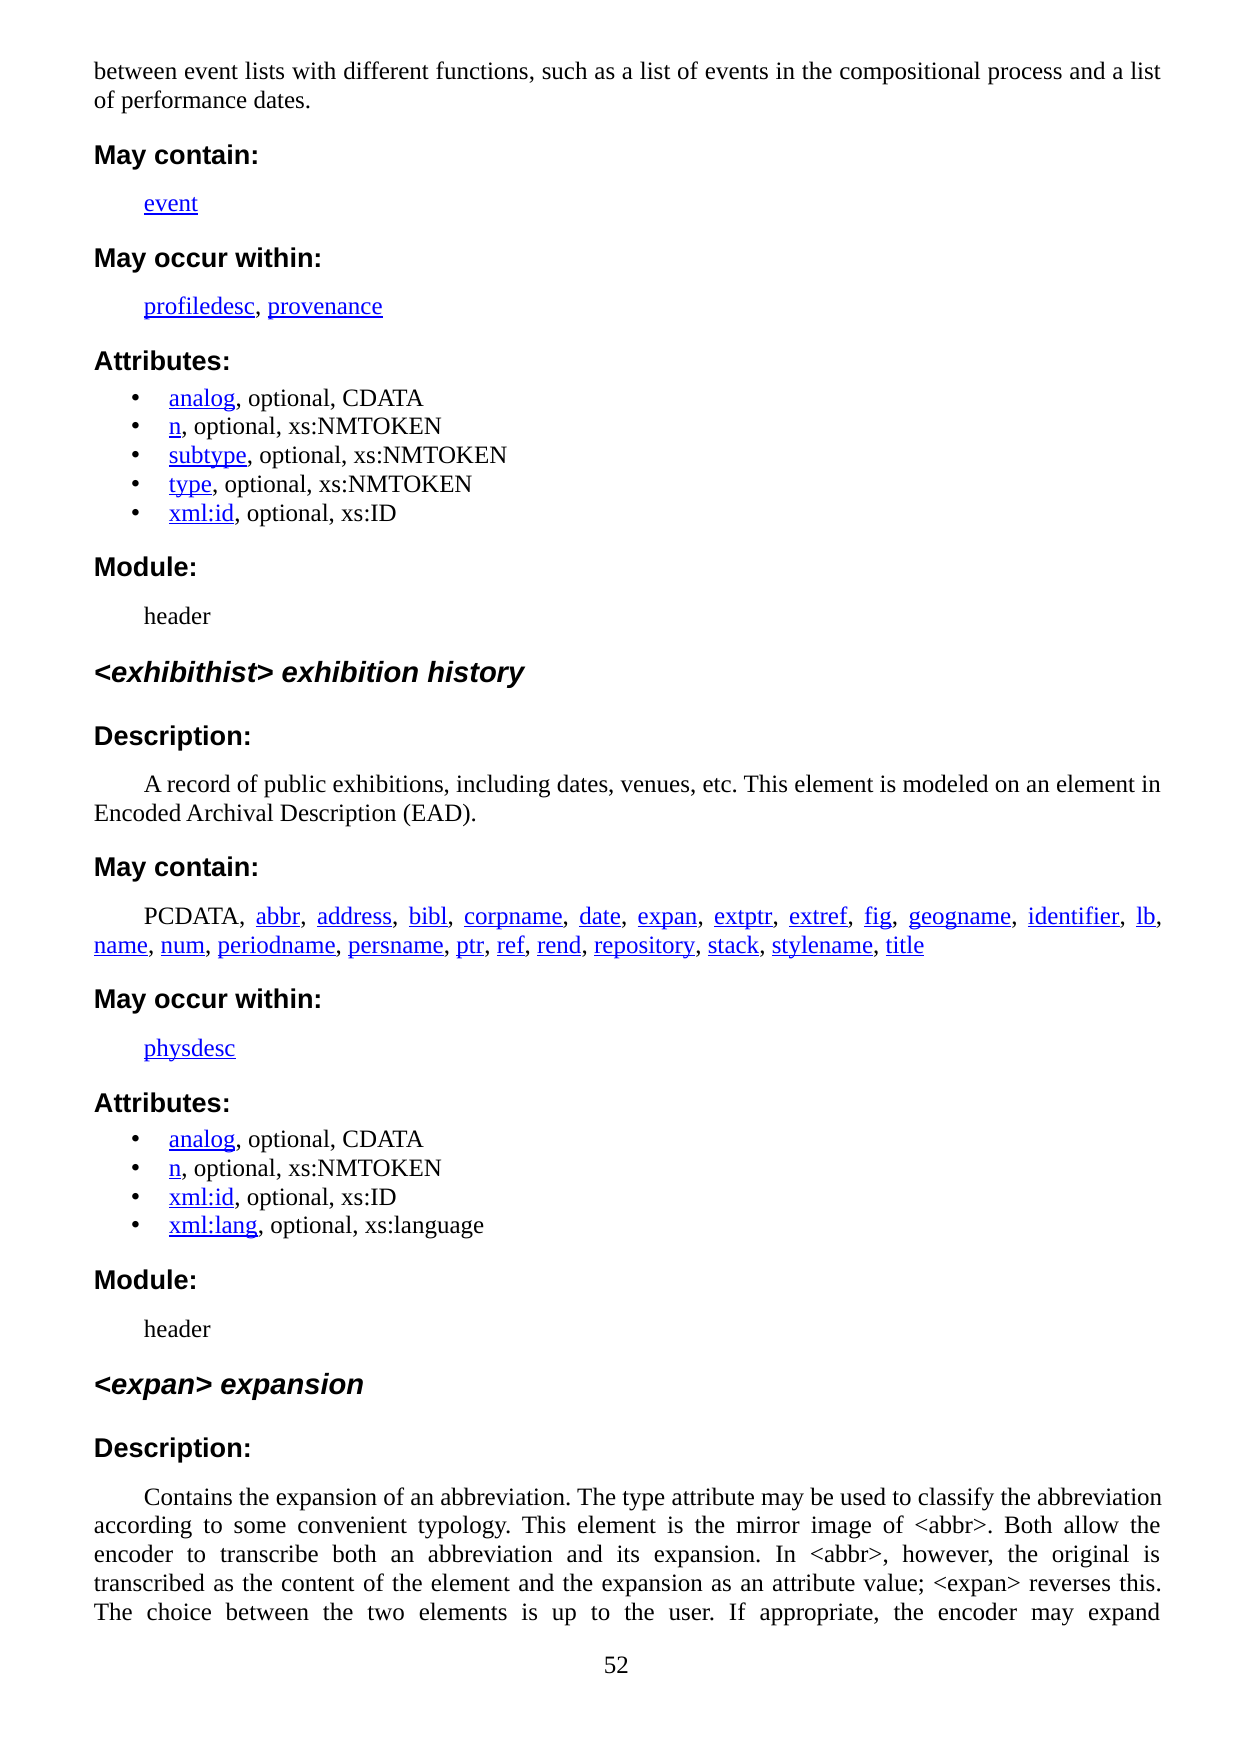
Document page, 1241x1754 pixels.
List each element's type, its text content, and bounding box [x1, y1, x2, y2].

text between event lists with different functions, such as a list of events in the compositional process and a list of performance dates. [94, 56, 1162, 114]
text profiledesc, provenance [94, 291, 1162, 320]
subtitle Description: [94, 1432, 1162, 1463]
list analog, optional, CDATA [131, 383, 1162, 411]
subtitle May contain: [94, 851, 1162, 883]
text Contains the expansion of an abbreviation. The type attribute may be used to classify the abbreviation according to some convenient typology. This element is the mirror image of <abbr>. Both allow the encoder to transcribe both an abbreviation and its expansion. In <abbr>, however, the original is transcribed as the content of the element and the expansion as an attribute value; <expan> reverses this. The choice between the two elements is up to the user. If appropriate, the encoder may expand [94, 1482, 1162, 1625]
text A record of public exhibitions, including dates, venues, etc. This element is modeled on an element in Encoded Archival Description (EAD). [94, 769, 1162, 826]
list subtype, optional, xs:NMTOKEN [131, 440, 1162, 469]
list n, optional, xs:NMTOKEN [131, 1153, 1162, 1182]
list xml:id, optional, xs:ID [131, 1182, 1162, 1210]
text header [94, 1314, 1162, 1342]
text event [94, 188, 1162, 217]
subtitle <expan> expansion [94, 1367, 1162, 1401]
subtitle <exhibithist> exhibition history [94, 655, 1162, 688]
subtitle May occur within: [94, 242, 1162, 273]
subtitle Description: [94, 719, 1162, 751]
subtitle Attributes: [94, 1087, 1162, 1118]
text header [94, 601, 1162, 630]
list xml:lang, optional, xs:language [131, 1210, 1162, 1239]
subtitle Attributes: [94, 345, 1162, 376]
subtitle May contain: [94, 139, 1162, 170]
text physdesc [94, 1033, 1162, 1062]
list type, optional, xs:NMTOKEN [131, 469, 1162, 498]
subtitle May occur within: [94, 983, 1162, 1015]
list analog, optional, CDATA [131, 1124, 1162, 1153]
subtitle Module: [94, 551, 1162, 583]
list xml:id, optional, xs:ID [131, 498, 1162, 526]
list n, optional, xs:NMTOKEN [131, 411, 1162, 440]
subtitle Module: [94, 1264, 1162, 1295]
text PCDATA, abbr, address, bibl, corpname, date, expan, extptr, extref, fig, geogname, identifier, lb, name, num, periodname, persname, ptr, ref, rend, repository, stack, stylename, title [94, 901, 1162, 958]
